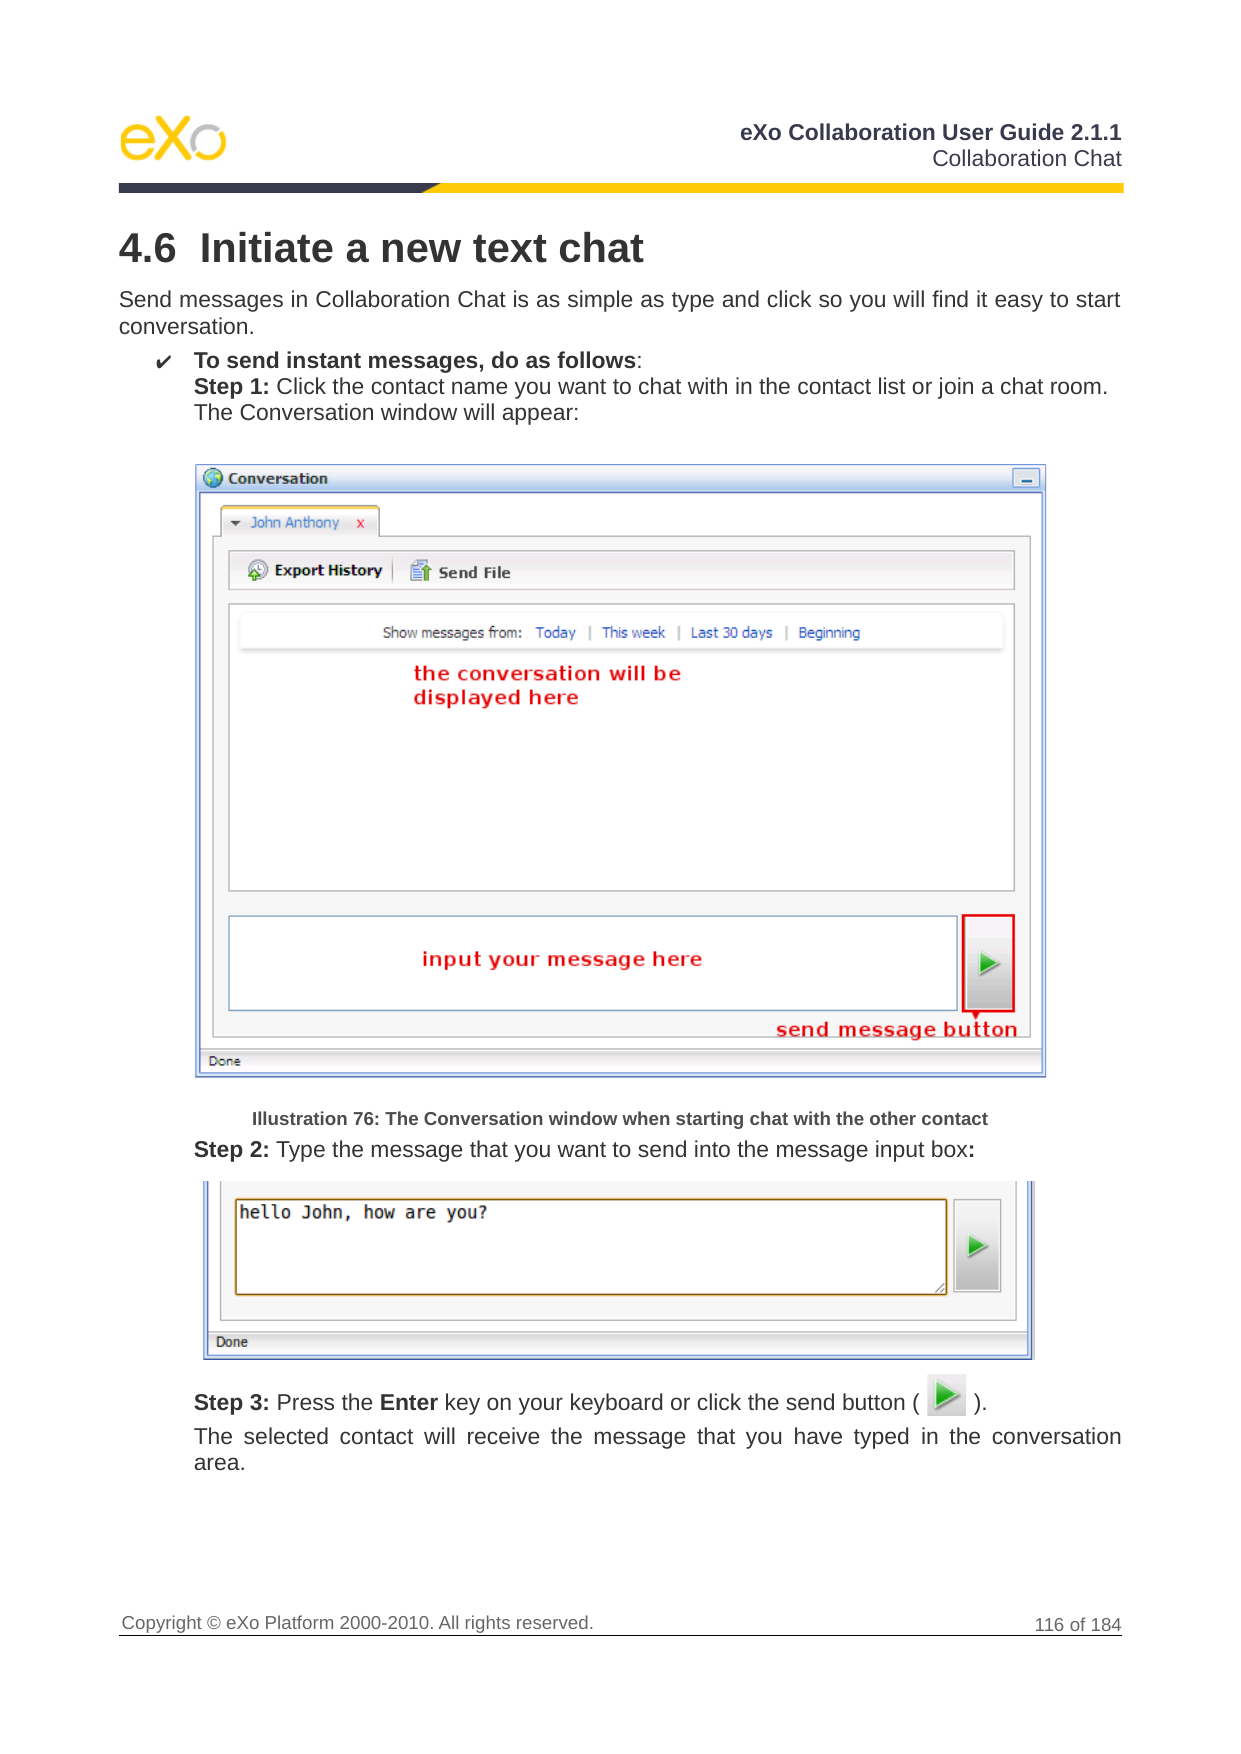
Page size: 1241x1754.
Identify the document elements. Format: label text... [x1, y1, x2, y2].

picture [202, 1181, 1035, 1360]
picture [120, 115, 227, 161]
list The Conversation window will appear: [156, 399, 1122, 426]
list To send instant messages, do as follows: [156, 347, 1122, 373]
list Illustration 76: The Conversation window when starting chat with the other contact [138, 1079, 1103, 1129]
list Step 1: Click the contact name you want to chat with in the contact list or join a chat room. [156, 373, 1122, 399]
subtitle Initiate a new text chat [118, 223, 1122, 271]
list Step 2: Type the message that you want to send into the message input box: [138, 452, 1122, 1162]
list Step 3: Press the Enter key on your keyboard or click the send button (). [156, 1162, 1122, 1181]
picture [927, 1374, 967, 1416]
picture [194, 464, 1047, 1079]
list The selected contact will receive the message that you have typed in the conversation area. [156, 1423, 1122, 1476]
picture [118, 183, 1124, 193]
text Send messages in Collaboration Chat is as simple as type and click so you will find it easy to start conversation. [118, 286, 1122, 339]
